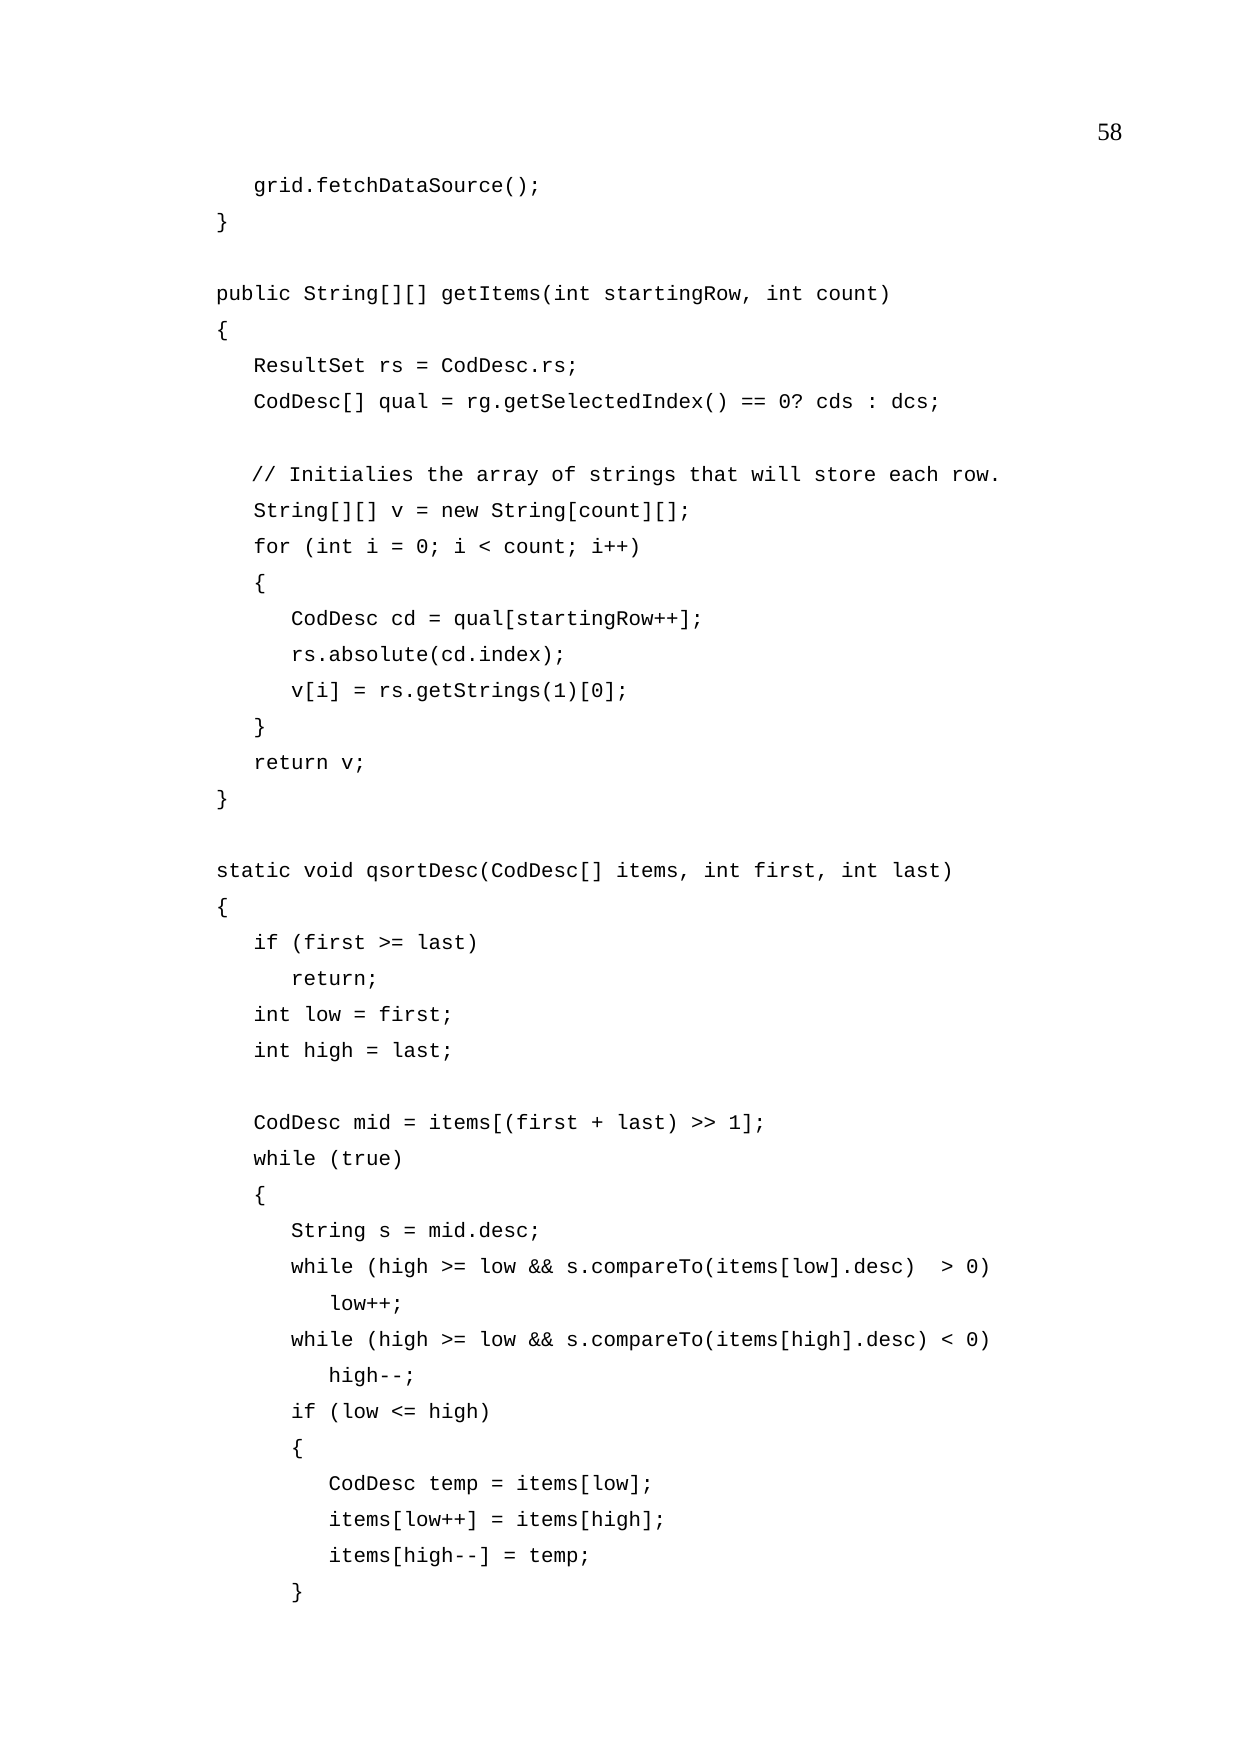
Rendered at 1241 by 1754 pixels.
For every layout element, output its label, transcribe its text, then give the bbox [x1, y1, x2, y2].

list ResultSet rs = CodDesc.rs; [177, 356, 1122, 379]
list CodDesc cd = qual[startingRow++]; [177, 608, 1122, 631]
list CodDesc[] qual = rg.getSelectedIndex() == 0? cds : dcs; [177, 392, 1122, 415]
list public String[][] getItems(int startingRow, int count) [177, 283, 1122, 307]
list v[i] = rs.getStrings(1)[0]; [177, 680, 1122, 703]
list { [177, 572, 1122, 595]
list rs.absolute(cd.index); [177, 644, 1122, 667]
list } [177, 788, 1122, 812]
list int high = last; [177, 1040, 1122, 1064]
list int low = first; [177, 1004, 1122, 1028]
list String[][] v = new String[count][]; [177, 500, 1122, 523]
list while (high >= low && s.compareTo(items[high].desc) < 0) [177, 1329, 1122, 1352]
list { [177, 1437, 1122, 1460]
list { [177, 319, 1122, 343]
list return; [177, 968, 1122, 992]
list while (high >= low && s.compareTo(items[low].desc) > 0) [177, 1257, 1122, 1280]
list high--; [177, 1365, 1122, 1388]
list if (low <= high) [177, 1401, 1122, 1424]
list grid.fetchDataSource(); [177, 175, 1122, 199]
list CodDesc mid = items[(first + last) >> 1]; [177, 1112, 1122, 1136]
list items[low++] = items[high]; [177, 1509, 1122, 1532]
list items[high--] = temp; [177, 1545, 1122, 1568]
list { [177, 1184, 1122, 1208]
list } [177, 716, 1122, 739]
list static void qsortDesc(CodDesc[] items, int first, int last) [177, 860, 1122, 884]
list low++; [177, 1293, 1122, 1316]
list } [177, 1581, 1122, 1604]
list // Initialies the array of strings that will store each row. [177, 464, 1122, 487]
list String s = mid.desc; [177, 1221, 1122, 1244]
list { [177, 896, 1122, 920]
list CodDesc temp = items[low]; [177, 1473, 1122, 1496]
list while (true) [177, 1148, 1122, 1172]
list return v; [177, 752, 1122, 776]
list if (first >= last) [177, 932, 1122, 956]
list for (int i = 0; i < count; i++) [177, 536, 1122, 559]
list } [177, 211, 1122, 235]
